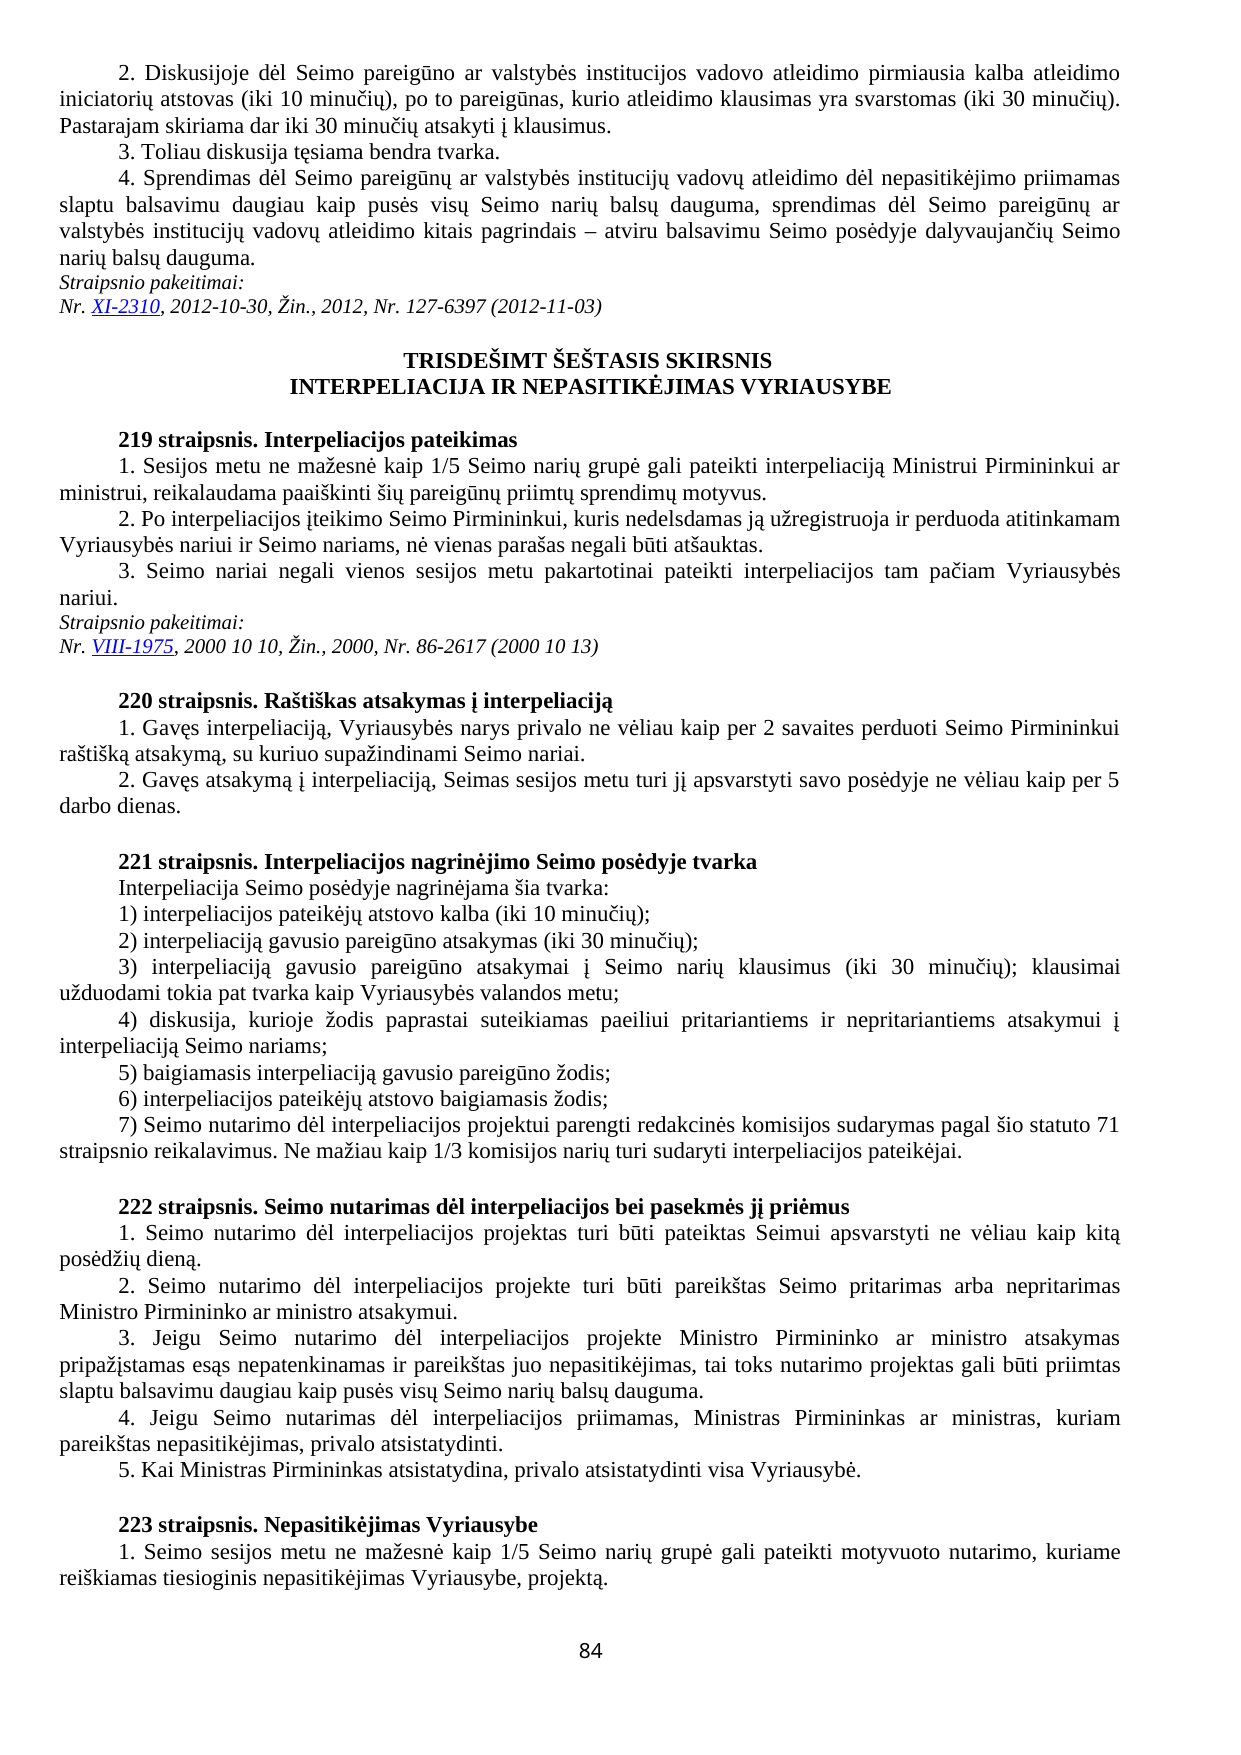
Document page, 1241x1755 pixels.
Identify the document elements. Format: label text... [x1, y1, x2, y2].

text 7) Seimo nutarimo dėl interpeliacijos projektui parengti redakcinės komisijos sudarymas pagal šio statuto 71 straipsnio reikalavimus. Ne mažiau kaip 1/3 komisijos narių turi sudaryti interpeliacijos pateikėjai. [59, 1111, 1122, 1164]
text INTERPELIACIJA IR NEPASITIKĖJIMAS VYRIAUSYBE [59, 373, 1122, 399]
text 6) interpeliacijos pateikėjų atstovo baigiamasis žodis; [59, 1085, 1122, 1111]
text 2. Po interpeliacijos įteikimo Seimo Pirmininkui, kuris nedelsdamas ją užregistruoja ir perduoda atitinkamam Vyriausybės nariui ir Seimo nariams, nė vienas parašas negali būti atšauktas. [59, 505, 1122, 558]
text TRISDEŠIMT ŠEŠTASIS SKIRSNIS [59, 347, 1122, 373]
text 1. Seimo nutarimo dėl interpeliacijos projektas turi būti pateiktas Seimui apsvarstyti ne vėliau kaip kitą posėdžių dieną. [59, 1219, 1122, 1272]
text 1) interpeliacijos pateikėjų atstovo kalba (iki 10 minučių); [59, 900, 1122, 927]
text 222 straipsnis. Seimo nutarimas dėl interpeliacijos bei pasekmės jį priėmus [59, 1193, 1122, 1219]
text 1. Seimo sesijos metu ne mažesnė kaip 1/5 Seimo narių grupė gali pateikti motyvuoto nutarimo, kuriame reiškiamas tiesioginis nepasitikėjimas Vyriausybe, projektą. [59, 1538, 1122, 1590]
text Interpeliacija Seimo posėdyje nagrinėjama šia tvarka: [59, 874, 1122, 900]
text 4. Jeigu Seimo nutarimas dėl interpeliacijos priimamas, Ministras Pirmininkas ar ministras, kuriam pareikštas nepasitikėjimas, privalo atsistatydinti. [59, 1403, 1122, 1456]
text 5) baigiamasis interpeliaciją gavusio pareigūno žodis; [59, 1058, 1122, 1085]
text 1. Gavęs interpeliaciją, Vyriausybės narys privalo ne vėliau kaip per 2 savaites perduoti Seimo Pirmininkui raštišką atsakymą, su kuriuo supažindinami Seimo nariai. [59, 713, 1122, 766]
text 3) interpeliaciją gavusio pareigūno atsakymai į Seimo narių klausimus (iki 30 minučių); klausimai užduodami tokia pat tvarka kaip Vyriausybės valandos metu; [59, 953, 1122, 1006]
text 2. Diskusijoje dėl Seimo pareigūno ar valstybės institucijos vadovo atleidimo pirmiausia kalba atleidimo iniciatorių atstovas (iki 10 minučių), po to pareigūnas, kurio atleidimo klausimas yra svarstomas (iki 30 minučių). Pastarajam skiriama dar iki 30 minučių atsakyti į klausimus. [59, 59, 1122, 138]
text 4. Sprendimas dėl Seimo pareigūnų ar valstybės institucijų vadovų atleidimo dėl nepasitikėjimo priimamas slaptu balsavimu daugiau kaip pusės visų Seimo narių balsų dauguma, sprendimas dėl Seimo pareigūnų ar valstybės institucijų vadovų atleidimo kitais pagrindais – atviru balsavimu Seimo posėdyje dalyvaujančių Seimo narių balsų dauguma. [59, 164, 1122, 270]
text Nr. VIII-1975, 2000 10 10, Žin., 2000, Nr. 86-2617 (2000 10 13) [59, 634, 1122, 658]
text Nr. XI-2310, 2012-10-30, Žin., 2012, Nr. 127-6397 (2012-11-03) [59, 294, 1122, 318]
text 5. Kai Ministras Pirmininkas atsistatydina, privalo atsistatydinti visa Vyriausybė. [59, 1456, 1122, 1483]
text 220 straipsnis. Raštiškas atsakymas į interpeliaciją [59, 687, 1122, 713]
text 3. Jeigu Seimo nutarimo dėl interpeliacijos projekte Ministro Pirmininko ar ministro atsakymas pripažįstamas esąs nepatenkinamas ir pareikštas juo nepasitikėjimas, tai toks nutarimo projektas gali būti priimtas slaptu balsavimu daugiau kaip pusės visų Seimo narių balsų dauguma. [59, 1324, 1122, 1403]
text 4) diskusija, kurioje žodis paprastai suteikiamas paeiliui pritariantiems ir nepritariantiems atsakymui į interpeliaciją Seimo nariams; [59, 1006, 1122, 1058]
text 3. Toliau diskusija tęsiama bendra tvarka. [59, 138, 1122, 164]
text Straipsnio pakeitimai: [59, 270, 1122, 294]
text 221 straipsnis. Interpeliacijos nagrinėjimo Seimo posėdyje tvarka [59, 848, 1122, 874]
text 223 straipsnis. Nepasitikėjimas Vyriausybe [59, 1511, 1122, 1538]
text 2. Gavęs atsakymą į interpeliaciją, Seimas sesijos metu turi jį apsvarstyti savo posėdyje ne vėliau kaip per 5 darbo dienas. [59, 766, 1122, 819]
text 3. Seimo nariai negali vienos sesijos metu pakartotinai pateikti interpeliacijos tam pačiam Vyriausybės nariui. [59, 558, 1122, 610]
text Straipsnio pakeitimai: [59, 610, 1122, 634]
text 2) interpeliaciją gavusio pareigūno atsakymas (iki 30 minučių); [59, 927, 1122, 953]
text 219 straipsnis. Interpeliacijos pateikimas [59, 426, 1122, 452]
text 2. Seimo nutarimo dėl interpeliacijos projekte turi būti pareikštas Seimo pritarimas arba nepritarimas Ministro Pirmininko ar ministro atsakymui. [59, 1272, 1122, 1324]
text 1. Sesijos metu ne mažesnė kaip 1/5 Seimo narių grupė gali pateikti interpeliaciją Ministrui Pirmininkui ar ministrui, reikalaudama paaiškinti šių pareigūnų priimtų sprendimų motyvus. [59, 452, 1122, 505]
